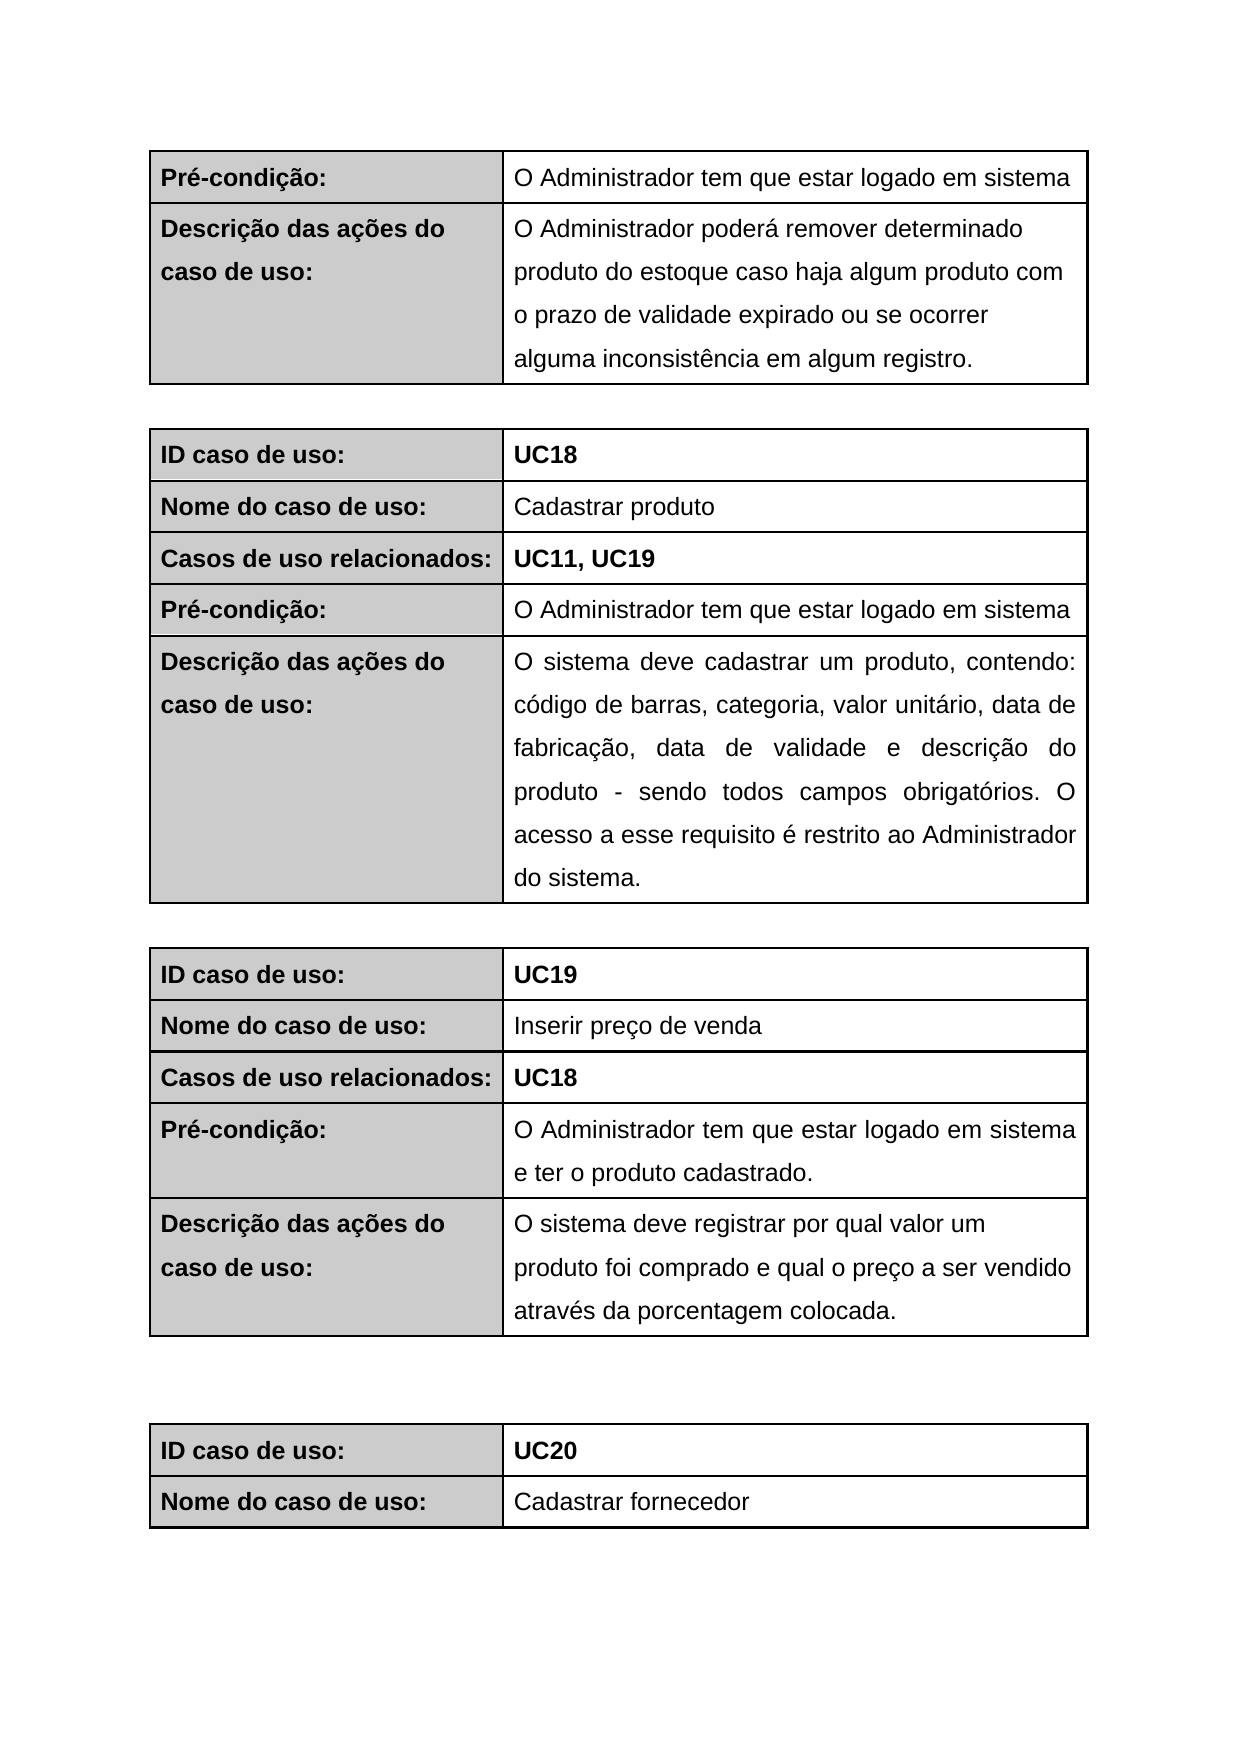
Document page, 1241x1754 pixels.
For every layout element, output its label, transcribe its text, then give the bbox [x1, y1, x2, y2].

table_cell O Administrador tem que estar logado em sistema [504, 585, 1086, 634]
table_cell Cadastrar fornecedor [504, 1477, 1086, 1526]
table_cell Pré-condição: [151, 585, 502, 634]
table_cell Descrição das ações do caso de uso: [151, 637, 502, 902]
table_cell UC18 [504, 1053, 1086, 1102]
table_cell Cadastrar produto [504, 482, 1086, 531]
table_cell Nome do caso de uso: [151, 482, 502, 531]
table_cell O sistema deve cadastrar um produto, contendo: código de barras, categoria, valor unitário, data de fabricação, data de validade e descrição do produto - sendo todos campos obrigatórios. O acesso a esse requisito é restrito ao Administrador do sistema. [504, 637, 1086, 902]
table_cell Inserir preço de venda [504, 1001, 1086, 1050]
table_cell O Administrador tem que estar logado em sistema e ter o produto cadastrado. [504, 1104, 1086, 1197]
table_cell Descrição das ações do caso de uso: [151, 204, 502, 383]
table_cell Pré-condição: [151, 1104, 502, 1197]
table_header ID caso de uso: [151, 1425, 502, 1475]
table_cell Casos de uso relacionados: [151, 533, 502, 583]
table_header ID caso de uso: [151, 949, 502, 999]
table_header UC19 [504, 949, 1086, 999]
table_cell O Administrador tem que estar logado em sistema [504, 152, 1086, 202]
table_cell Pré-condição: [151, 152, 502, 202]
table_cell UC11, UC19 [504, 533, 1086, 583]
table_header UC18 [504, 430, 1086, 479]
table_cell O Administrador poderá remover determinado produto do estoque caso haja algum produto com o prazo de validade expirado ou se ocorrer alguma inconsistência em algum registro. [504, 204, 1086, 383]
table_cell Descrição das ações do caso de uso: [151, 1199, 502, 1335]
table_cell Nome do caso de uso: [151, 1001, 502, 1050]
table_header UC20 [504, 1425, 1086, 1475]
table_cell O sistema deve registrar por qual valor um produto foi comprado e qual o preço a ser vendido através da porcentagem colocada. [504, 1199, 1086, 1335]
table_header ID caso de uso: [151, 430, 502, 479]
table_cell Casos de uso relacionados: [151, 1053, 502, 1102]
table_cell Nome do caso de uso: [151, 1477, 502, 1526]
